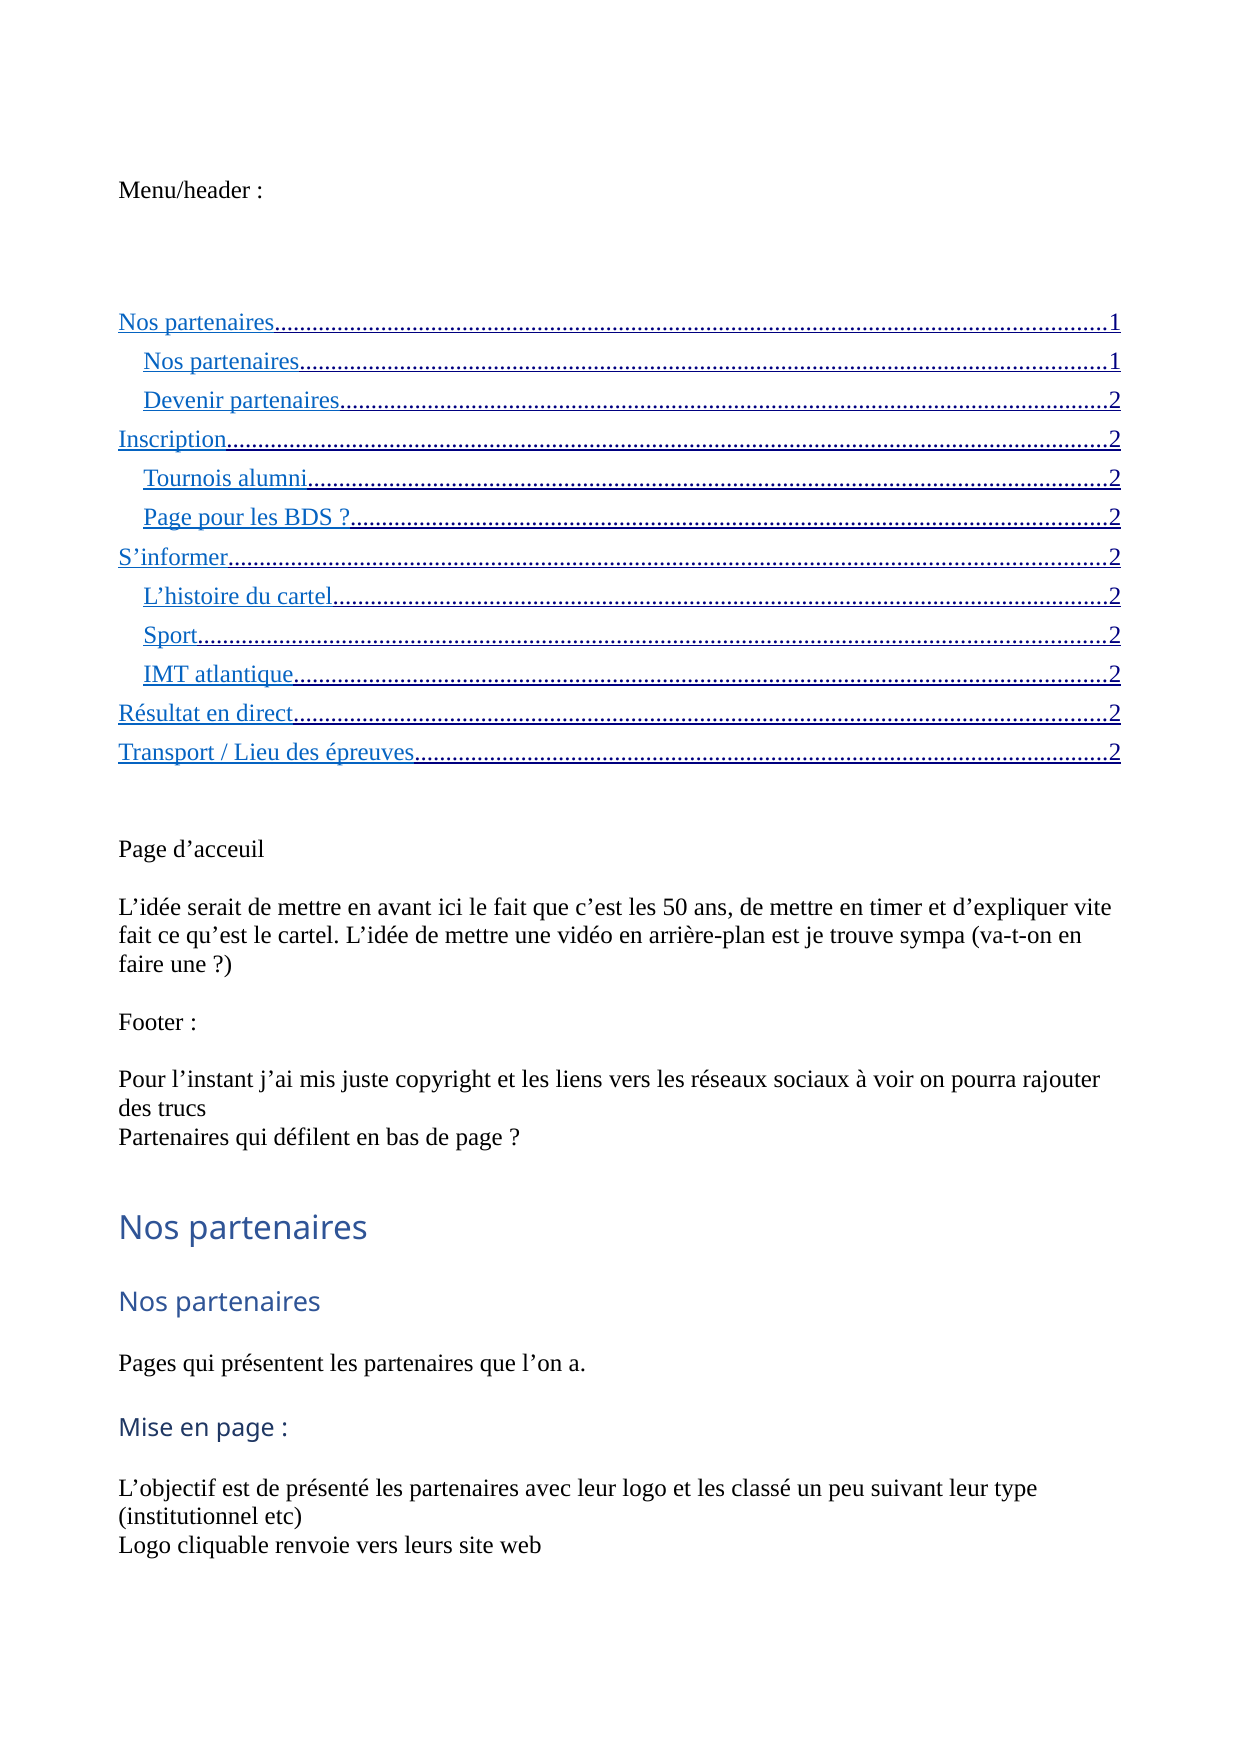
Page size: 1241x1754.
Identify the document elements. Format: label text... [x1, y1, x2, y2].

text L’idée serait de mettre en avant ici le fait que c’est les 50 ans, de mettre en timer et d’expliquer vite fait ce qu’est le cartel. L’idée de mettre une vidéo en arrière-plan est je trouve sympa (va-t-on en faire une ?) [118, 892, 1122, 978]
text IMT atlantique 2 [143, 659, 1122, 688]
text L’histoire du cartel 2 [143, 581, 1122, 609]
text Nos partenaires 1 [118, 307, 1122, 335]
text Sport 2 [143, 620, 1122, 649]
text Résultat en direct 2 [118, 698, 1122, 727]
text Nos partenaires 1 [143, 346, 1122, 374]
text Tournois alumni 2 [143, 463, 1122, 492]
text Logo cliquable renvoie vers leurs site web [118, 1530, 1122, 1559]
text Pages qui présentent les partenaires que l’on a. [118, 1348, 1122, 1377]
text Partenaires qui défilent en bas de page ? [118, 1122, 1122, 1150]
subtitle Nos partenaires [118, 1282, 1122, 1319]
text S’informer 2 [118, 542, 1122, 570]
text L’objectif est de présenté les partenaires avec leur logo et les classé un peu suivant leur type (institutionnel etc) [118, 1473, 1122, 1530]
subtitle Mise en page : [118, 1410, 1122, 1444]
text Page d’acceuil [118, 834, 1122, 863]
text Pour l’instant j’ai mis juste copyright et les liens vers les réseaux sociaux à voir on pourra rajouter des trucs [118, 1064, 1122, 1122]
subtitle Nos partenaires [118, 1204, 1122, 1249]
text Transport / Lieu des épreuves 2 [118, 737, 1122, 766]
text Inscription 2 [118, 424, 1122, 453]
text Page pour les BDS ? 2 [143, 502, 1122, 531]
text Footer : [118, 1007, 1122, 1035]
text Menu/header : [118, 176, 1122, 204]
text Devenir partenaires 2 [143, 385, 1122, 414]
